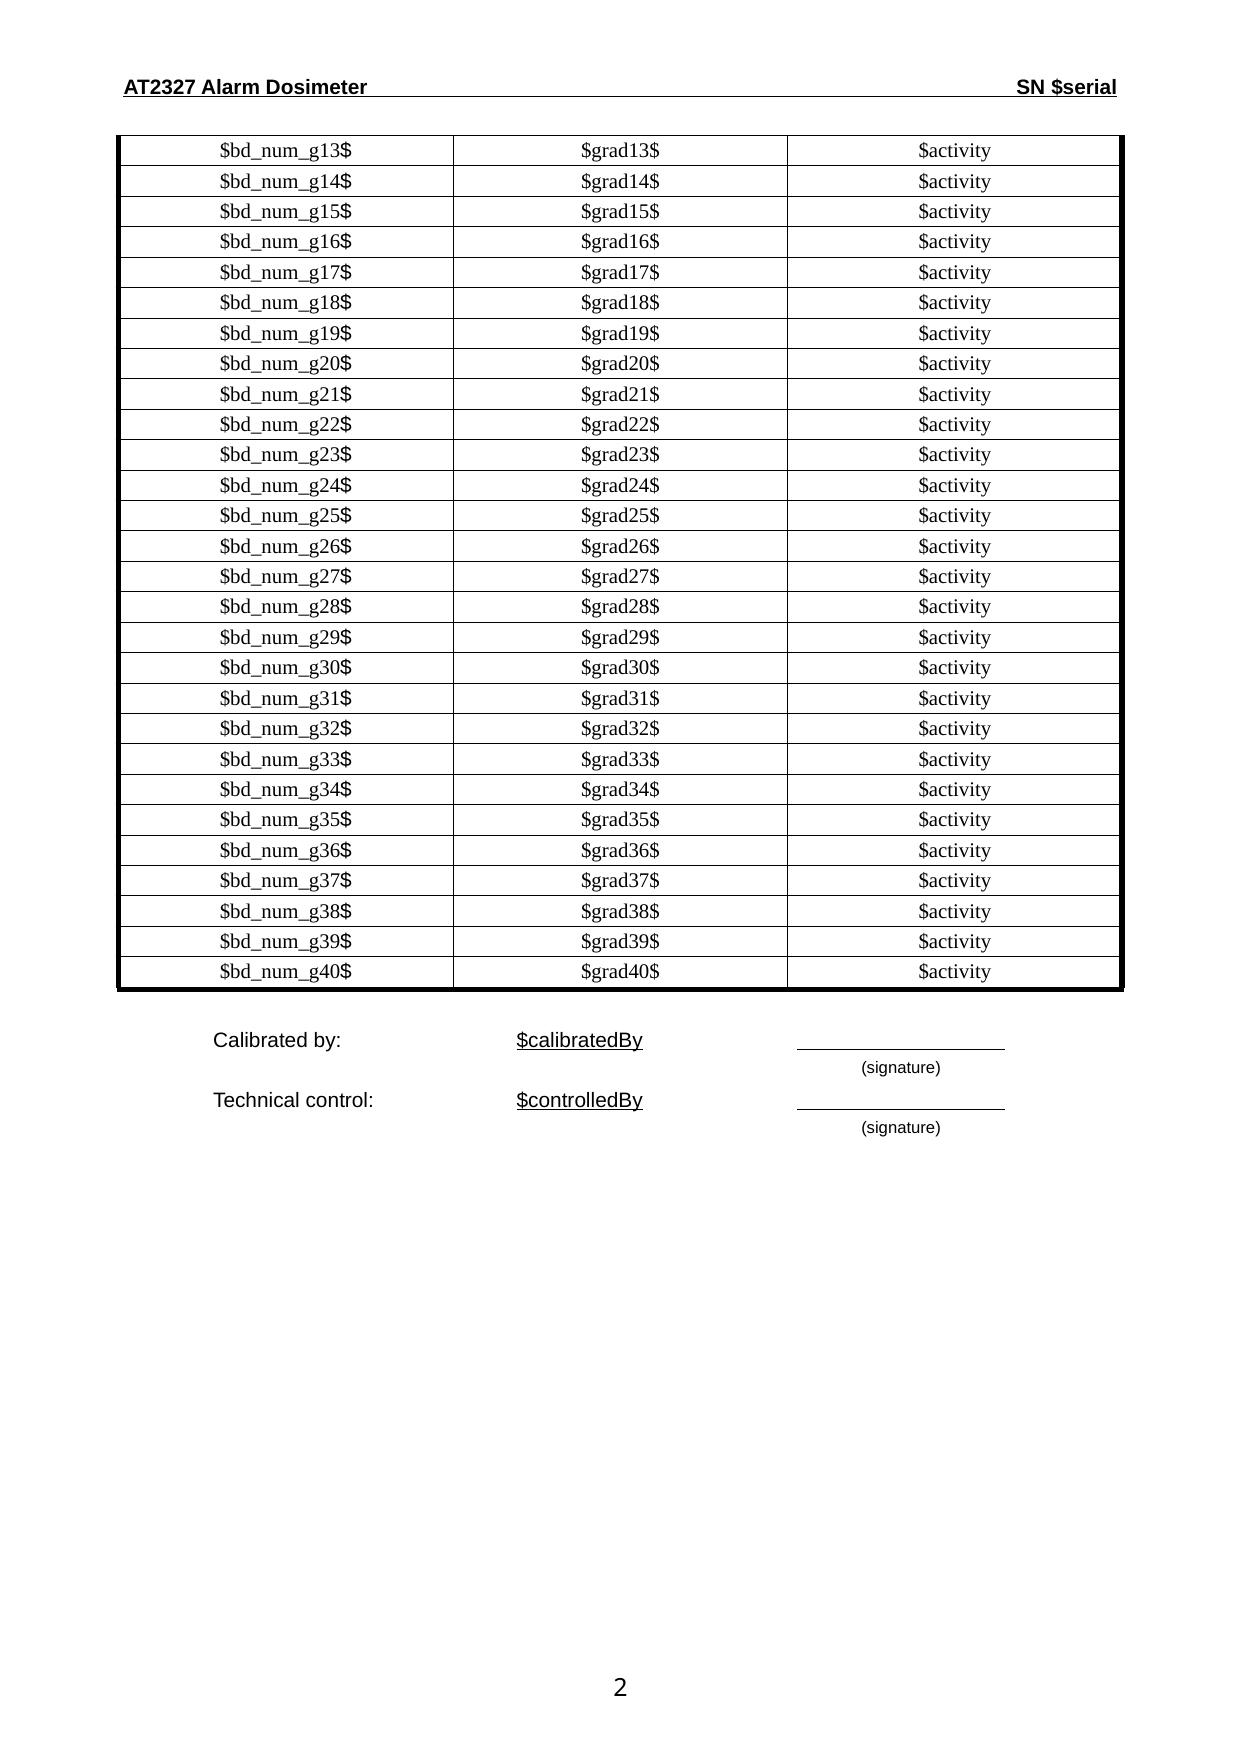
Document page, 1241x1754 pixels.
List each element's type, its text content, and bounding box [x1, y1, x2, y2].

table_header $grad18$ [454, 288, 787, 317]
table_header [117, 992, 1123, 1025]
table_header $activity [788, 288, 1119, 317]
table_header $bd_num_g20$ [121, 349, 453, 378]
table_header $grad28$ [454, 592, 787, 622]
table_cell [514, 1115, 771, 1145]
table_header $bd_num_g17$ [121, 258, 453, 287]
table_header $activity [788, 440, 1119, 469]
table_header $activity [788, 501, 1119, 530]
table_header $activity [788, 744, 1119, 774]
table_header $grad20$ [454, 349, 787, 378]
table_cell Technical control: [210, 1085, 513, 1115]
table_header $activity [788, 714, 1119, 743]
table_header $grad21$ [454, 379, 787, 409]
table_header $bd_num_g27$ [121, 562, 453, 591]
table_header $grad16$ [454, 227, 787, 257]
table_header $activity [788, 866, 1119, 895]
table_header $grad39$ [454, 927, 787, 956]
table_cell (signature) [771, 1055, 1030, 1085]
table_header $bd_num_g29$ [121, 623, 453, 652]
table_header $bd_num_g25$ [121, 501, 453, 530]
table_header $grad24$ [454, 471, 787, 500]
table_cell (signature) [771, 1115, 1030, 1145]
table_header $bd_num_g15$ [121, 197, 453, 226]
table_header $grad15$ [454, 197, 787, 226]
table_header $grad13$ [454, 136, 787, 165]
table_header $activity [788, 623, 1119, 652]
table_header $bd_num_g23$ [121, 440, 453, 469]
table_header $bd_num_g34$ [121, 775, 453, 804]
table_header $bd_num_g28$ [121, 592, 453, 622]
table_header $grad29$ [454, 623, 787, 652]
table_header $grad40$ [454, 957, 787, 987]
table_header $grad30$ [454, 653, 787, 682]
table_header $grad32$ [454, 714, 787, 743]
table_header $bd_num_g13$ [121, 136, 453, 165]
table_header $bd_num_g18$ [121, 288, 453, 317]
table_header $grad23$ [454, 440, 787, 469]
table_header $activity [788, 166, 1119, 196]
table_cell [514, 1055, 771, 1085]
table_header [771, 1025, 1030, 1055]
table_header $bd_num_g32$ [121, 714, 453, 743]
table_header $bd_num_g24$ [121, 471, 453, 500]
table_header $grad17$ [454, 258, 787, 287]
table_header $activity [788, 349, 1119, 378]
table_header $activity [788, 896, 1119, 926]
table_header $grad38$ [454, 896, 787, 926]
table_header $bd_num_g19$ [121, 319, 453, 348]
table_cell [771, 1085, 1030, 1115]
table_header $grad33$ [454, 744, 787, 774]
table_header $bd_num_g39$ [121, 927, 453, 956]
table_header $bd_num_g14$ [121, 166, 453, 196]
table_header $bd_num_g26$ [121, 531, 453, 561]
table_header $grad25$ [454, 501, 787, 530]
table_header $bd_num_g21$ [121, 379, 453, 409]
table_cell $controlledBy [514, 1085, 771, 1115]
table_header $grad34$ [454, 775, 787, 804]
table_header $activity [788, 136, 1119, 165]
table_header $grad19$ [454, 319, 787, 348]
table_header $bd_num_g38$ [121, 896, 453, 926]
table_header $grad27$ [454, 562, 787, 591]
table_header $bd_num_g16$ [121, 227, 453, 257]
table_header $calibratedBy [514, 1025, 771, 1055]
table_header $activity [788, 471, 1119, 500]
table_header $grad36$ [454, 836, 787, 865]
table_header $activity [788, 927, 1119, 956]
table_header $grad26$ [454, 531, 787, 561]
table_header $bd_num_g30$ [121, 653, 453, 682]
table_header $activity [788, 684, 1119, 713]
table_header $activity [788, 258, 1119, 287]
table_header $activity [788, 410, 1119, 439]
table_header $bd_num_g40$ [121, 957, 453, 987]
table_cell [210, 1055, 513, 1085]
table_header $bd_num_g37$ [121, 866, 453, 895]
table_header $activity [788, 775, 1119, 804]
table_header $activity [788, 805, 1119, 834]
table_header $grad37$ [454, 866, 787, 895]
table_header $activity [788, 653, 1119, 682]
table_header $grad35$ [454, 805, 787, 834]
table_header $bd_num_g36$ [121, 836, 453, 865]
table_header $activity [788, 592, 1119, 622]
table_header $bd_num_g22$ [121, 410, 453, 439]
table_header $bd_num_g31$ [121, 684, 453, 713]
table_header $bd_num_g33$ [121, 744, 453, 774]
table_header $grad31$ [454, 684, 787, 713]
table_header $grad22$ [454, 410, 787, 439]
table_header $activity [788, 562, 1119, 591]
table_header $activity [788, 227, 1119, 257]
table_header $activity [788, 957, 1119, 987]
table_header $activity [788, 379, 1119, 409]
table_header $activity [788, 319, 1119, 348]
table_header $activity [788, 836, 1119, 865]
table_header $grad14$ [454, 166, 787, 196]
table_header Calibrated by: [210, 1025, 513, 1055]
table_cell [210, 1115, 513, 1145]
table_header $activity [788, 197, 1119, 226]
table_header $activity [788, 531, 1119, 561]
table_header $bd_num_g35$ [121, 805, 453, 834]
